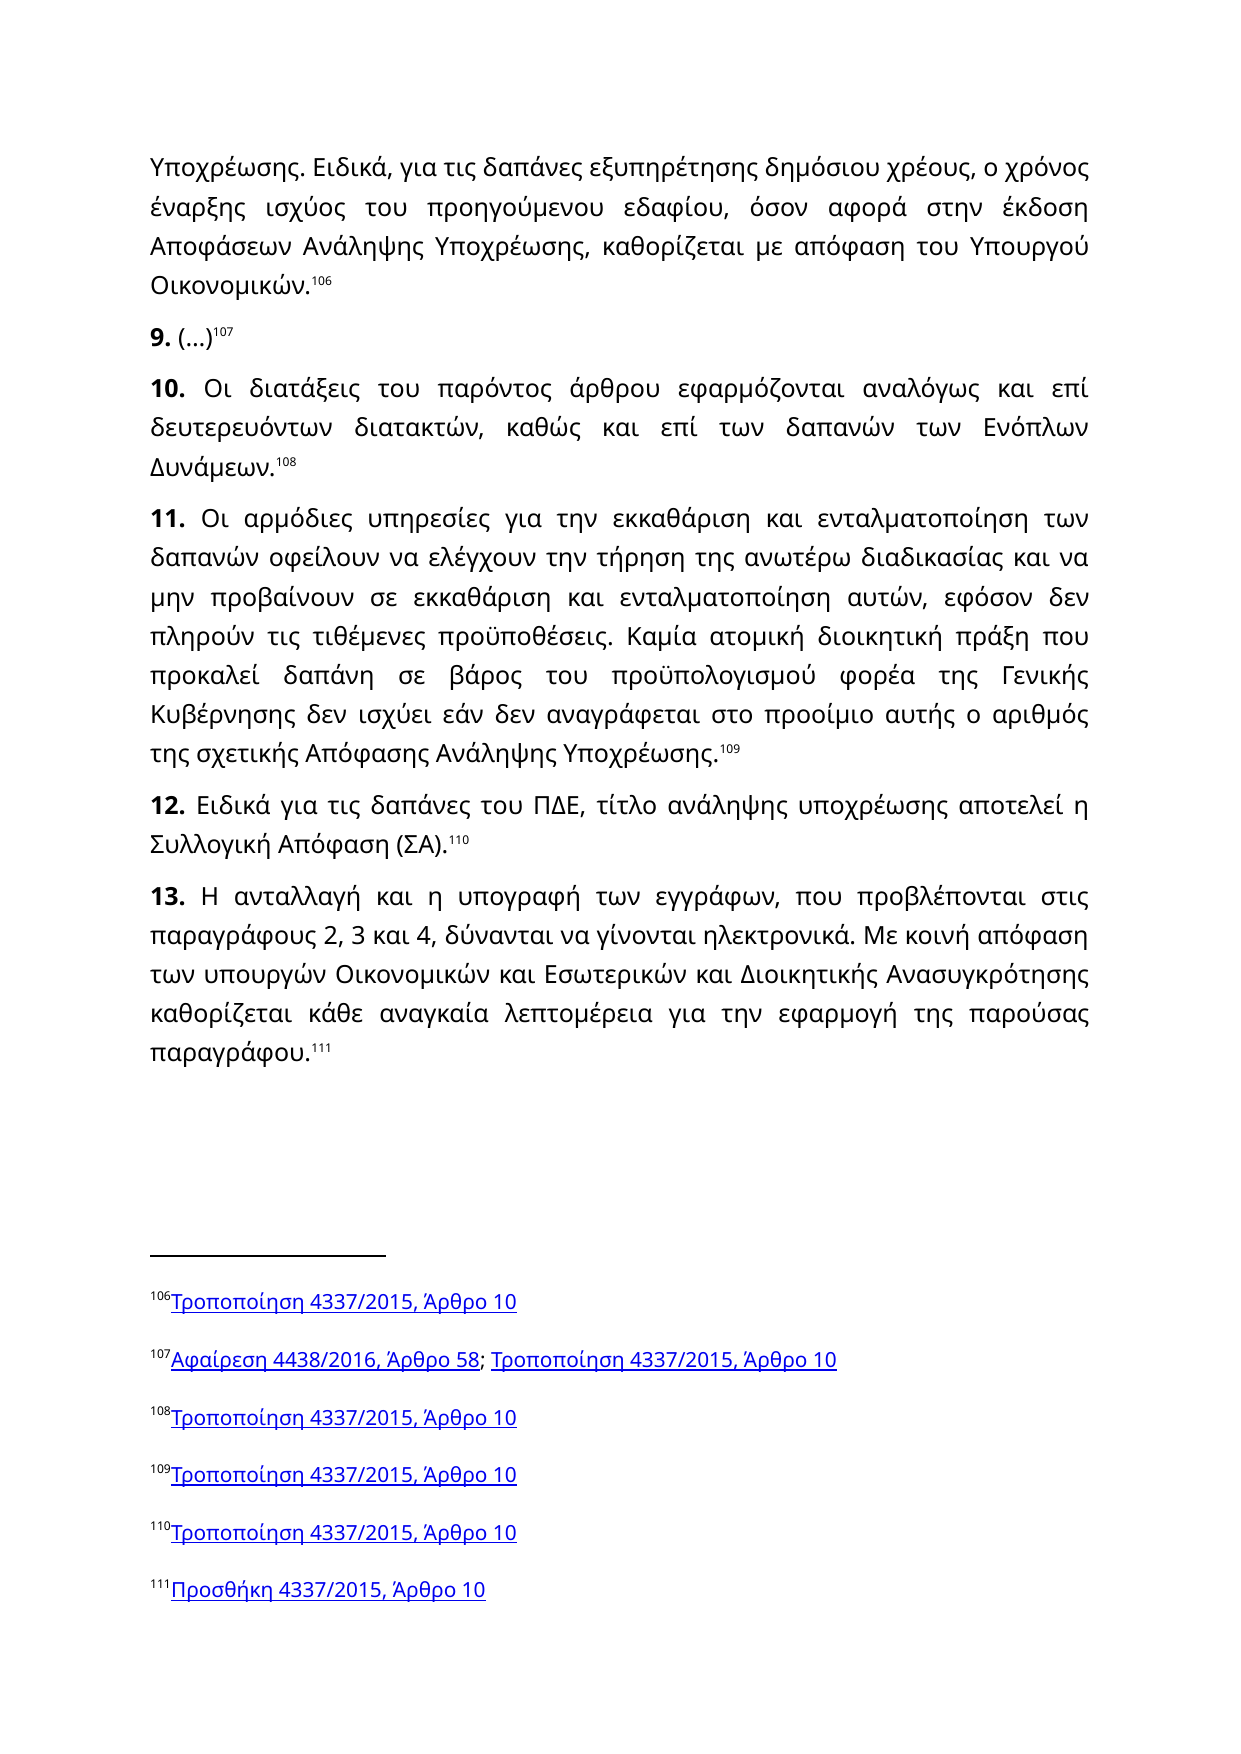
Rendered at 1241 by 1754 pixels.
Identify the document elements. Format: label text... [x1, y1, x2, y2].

text 10. Οι διατάξεις του παρόντος άρθρου εφαρμόζονται αναλόγως και επί δευτερευόντων διατακτών, καθώς και επί των δαπανών των Ενόπλων Δυνάμεων. [150, 371, 1090, 483]
text Τροποποίηση 4337/2015, Άρθρο 10 [150, 1403, 1090, 1431]
text Τροποποίηση 4337/2015, Άρθρο 10 [150, 1460, 1090, 1489]
text 9. (…) [150, 319, 1090, 353]
text 11. Οι αρμόδιες υπηρεσίες για την εκκαθάριση και ενταλματοποίηση των δαπανών οφείλουν να ελέγχουν την τήρηση της ανωτέρω διαδικασίας και να μην προβαίνουν σε εκκαθάριση και ενταλματοποίηση αυτών, εφόσον δεν πληρούν τις τιθέμενες προϋποθέσεις. Καμία ατομική διοικητική πράξη που προκαλεί δαπάνη σε βάρος του προϋπολογισμού φορέα της Γενικής Κυβέρνησης δεν ισχύει εάν δεν αναγράφεται στο προοίμιο αυτής ο αριθμός της σχετικής Απόφασης Ανάληψης Υποχρέωσης. [150, 501, 1090, 770]
text Τροποποίηση 4337/2015, Άρθρο 10 [150, 1518, 1090, 1546]
text Προσθήκη 4337/2015, Άρθρο 10 [150, 1576, 1090, 1604]
text 12. Ειδικά για τις δαπάνες του ΠΔΕ, τίτλο ανάληψης υποχρέωσης αποτελεί η Συλλογική Απόφαση (ΣΑ). [150, 787, 1090, 861]
text Αφαίρεση 4438/2016, Άρθρο 58; Τροποποίηση 4337/2015, Άρθρο 10 [150, 1345, 1090, 1373]
text 13. Η ανταλλαγή και η υπογραφή των εγγράφων, που προβλέπονται στις παραγράφους 2, 3 και 4, δύνανται να γίνονται ηλεκτρονικά. Με κοινή απόφαση των υπουργών Οικονομικών και Εσωτερικών και Διοικητικής Ανασυγκρότησης καθορίζεται κάθε αναγκαία λεπτομέρεια για την εφαρμογή της παρούσας παραγράφου. [150, 878, 1090, 1069]
text Τροποποίηση 4337/2015, Άρθρο 10 [150, 1287, 1090, 1316]
text Υποχρέωσης. Ειδικά, για τις δαπάνες εξυπηρέτησης δημόσιου χρέους, ο χρόνος έναρξης ισχύος του προηγούμενου εδαφίου, όσον αφορά στην έκδοση Αποφάσεων Ανάληψης Υποχρέωσης, καθορίζεται με απόφαση του Υπουργού Οικονομικών. [150, 150, 1090, 302]
